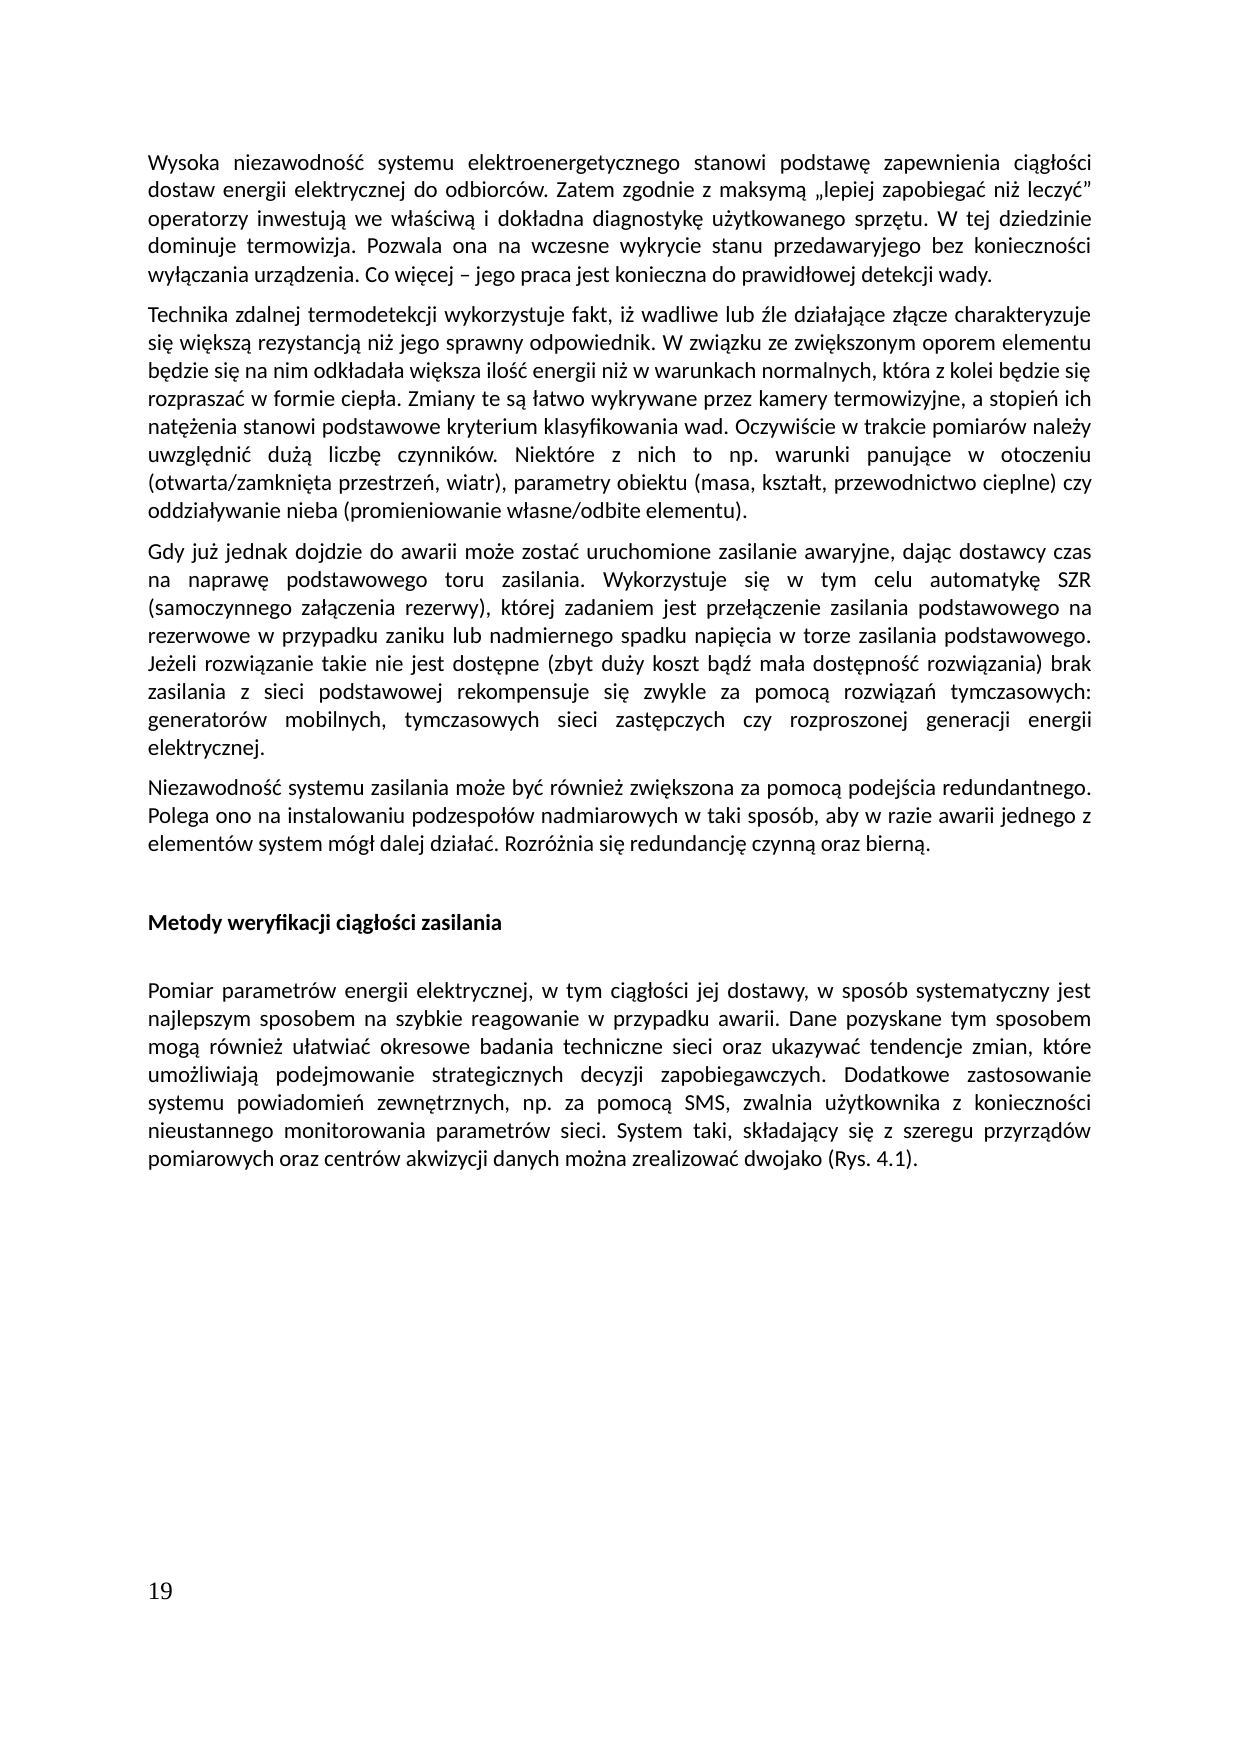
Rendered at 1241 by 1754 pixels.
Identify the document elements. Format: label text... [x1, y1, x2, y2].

text Pomiar parametrów energii elektrycznej, w tym ciągłości jej dostawy, w sposób systematyczny jest najlepszym sposobem na szybkie reagowanie w przypadku awarii. Dane pozyskane tym sposobem mogą również ułatwiać okresowe badania techniczne sieci oraz ukazywać tendencje zmian, które umożliwiają podejmowanie strategicznych decyzji zapobiegawczych. Dodatkowe zastosowanie systemu powiadomień zewnętrznych, np. za pomocą SMS, zwalnia użytkownika z konieczności nieustannego monitorowania parametrów sieci. System taki, składający się z szeregu przyrządów pomiarowych oraz centrów akwizycji danych można zrealizować dwojako (Rys. 4.1). [148, 976, 1093, 1172]
text Niezawodność systemu zasilania może być również zwiększona za pomocą podejścia redundantnego. Polega ono na instalowaniu podzespołów nadmiarowych w taki sposób, aby w razie awarii jednego z elementów system mógł dalej działać. Rozróżnia się redundancję czynną oraz bierną. [148, 773, 1093, 858]
subtitle Metody weryfikacji ciągłości zasilania [148, 908, 1093, 936]
text Gdy już jednak dojdzie do awarii może zostać uruchomione zasilanie awaryjne, dając dostawcy czas na naprawę podstawowego toru zasilania. Wykorzystuje się w tym celu automatykę SZR (samoczynnego załączenia rezerwy), której zadaniem jest przełączenie zasilania podstawowego na rezerwowe w przypadku zaniku lub nadmiernego spadku napięcia w torze zasilania podstawowego. Jeżeli rozwiązanie takie nie jest dostępne (zbyt duży koszt bądź mała dostępność rozwiązania) brak zasilania z sieci podstawowej rekompensuje się zwykle za pomocą rozwiązań tymczasowych: generatorów mobilnych, tymczasowych sieci zastępczych czy rozproszonej generacji energii elektrycznej. [148, 537, 1093, 761]
text Wysoka niezawodność systemu elektroenergetycznego stanowi podstawę zapewnienia ciągłości dostaw energii elektrycznej do odbiorców. Zatem zgodnie z maksymą „lepiej zapobiegać niż leczyć” operatorzy inwestują we właściwą i dokładna diagnostykę użytkowanego sprzętu. W tej dziedzinie dominuje termowizja. Pozwala ona na wczesne wykrycie stanu przedawaryjego bez konieczności wyłączania urządzenia. Co więcej – jego praca jest konieczna do prawidłowej detekcji wady. [148, 148, 1093, 288]
text Technika zdalnej termodetekcji wykorzystuje fakt, iż wadliwe lub źle działające złącze charakteryzuje się większą rezystancją niż jego sprawny odpowiednik. W związku ze zwiększonym oporem elementu będzie się na nim odkładała większa ilość energii niż w warunkach normalnych, która z kolei będzie się rozpraszać w formie ciepła. Zmiany te są łatwo wykrywane przez kamery termowizyjne, a stopień ich natężenia stanowi podstawowe kryterium klasyfikowania wad. Oczywiście w trakcie pomiarów należy uwzględnić dużą liczbę czynników. Niektóre z nich to np. warunki panujące w otoczeniu (otwarta/zamknięta przestrzeń, wiatr), parametry obiektu (masa, kształt, przewodnictwo cieplne) czy oddziaływanie nieba (promieniowanie własne/odbite elementu). [148, 300, 1093, 524]
